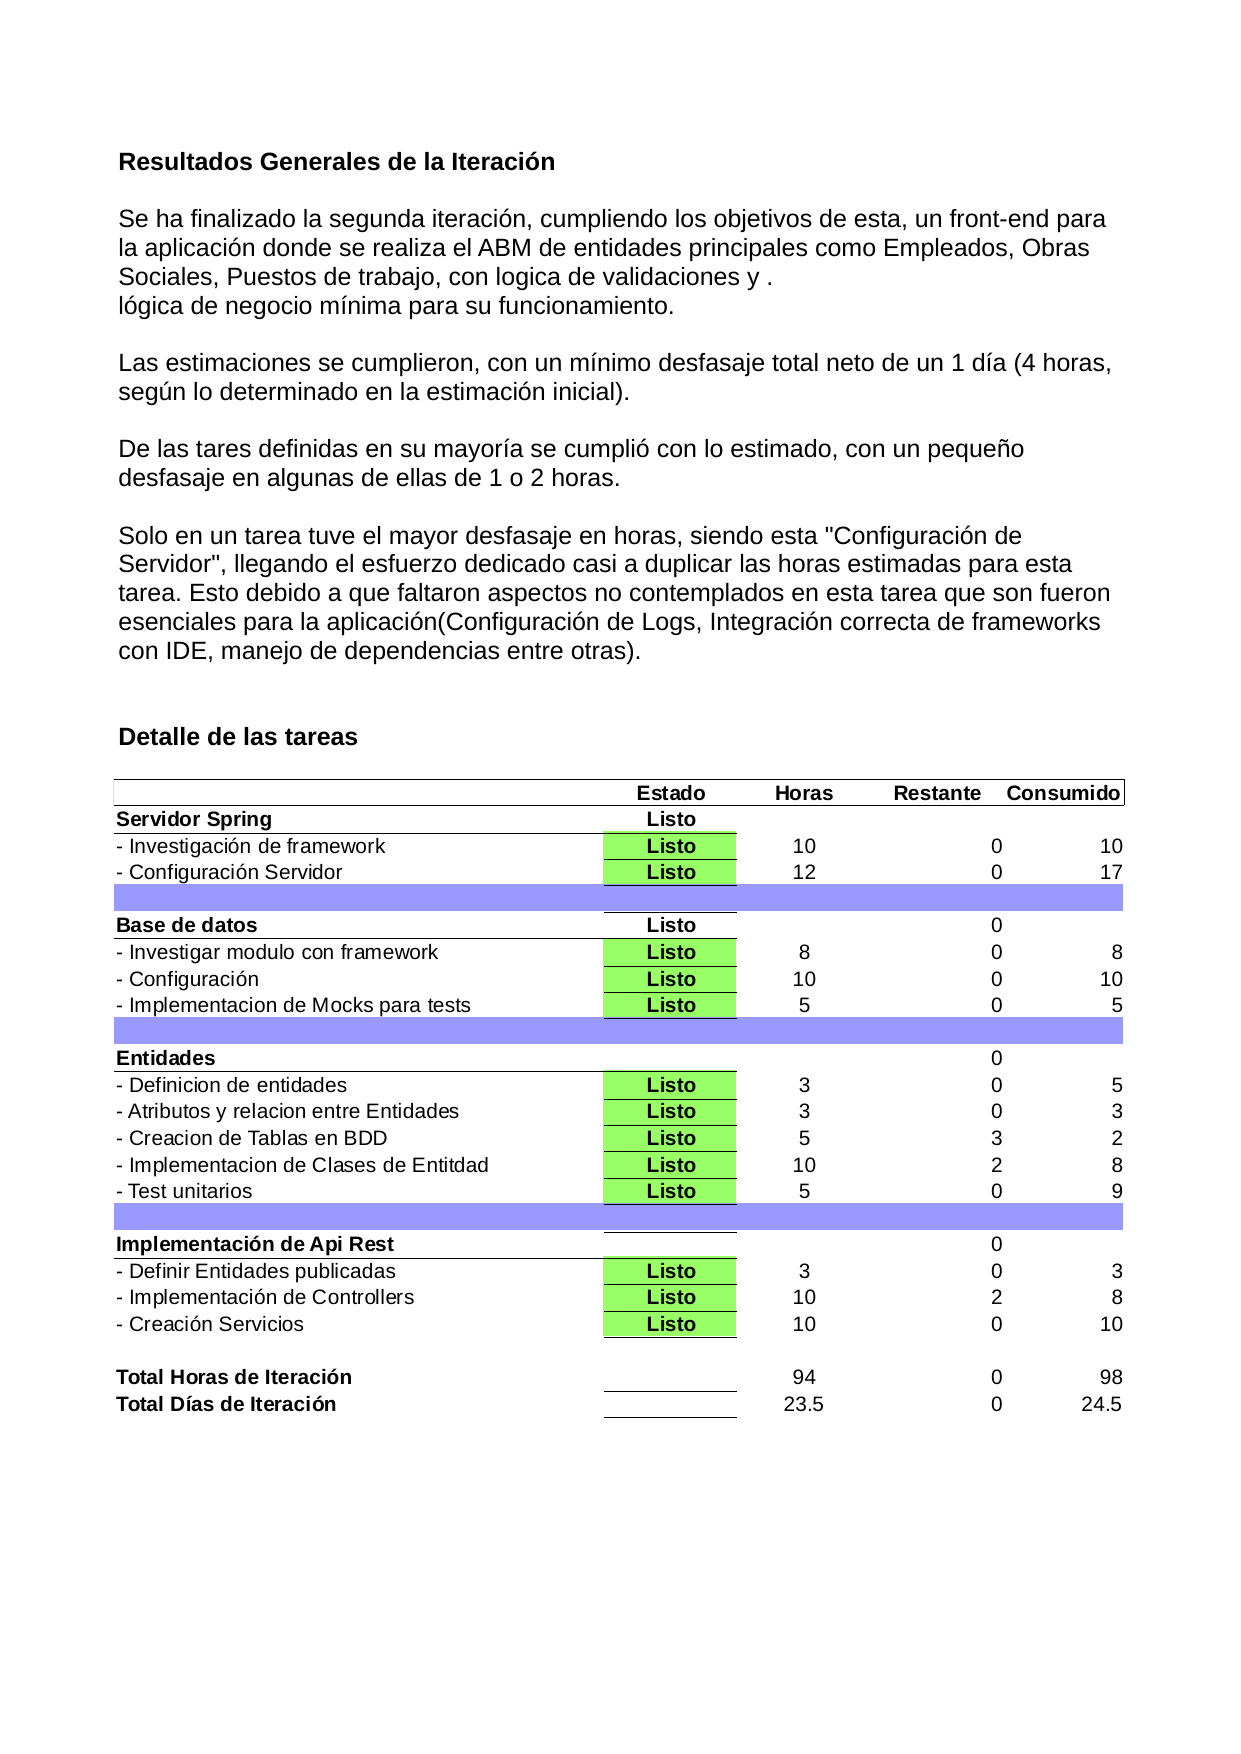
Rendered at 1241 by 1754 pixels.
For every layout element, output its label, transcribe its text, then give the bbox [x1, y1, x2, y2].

text lógica de negocio mínima para su funcionamiento. [118, 291, 1122, 319]
text De las tares definidas en su mayoría se cumplió con lo estimado, con un pequeño desfasaje en algunas de ellas de 1 o 2 horas. [118, 434, 1122, 492]
text Solo en un tarea tuve el mayor desfasaje en horas, siendo esta "Configuración de Servidor", llegando el esfuerzo dedicado casi a duplicar las horas estimadas para esta tarea. Esto debido a que faltaron aspectos no contemplados en esta tarea que son fueron esenciales para la aplicación(Configuración de Logs, Integración correcta de frameworks con IDE, manejo de dependencias entre otras). [118, 521, 1122, 664]
text Se ha finalizado la segunda iteración, cumpliendo los objetivos de esta, un front-end para la aplicación donde se realiza el ABM de entidades principales como Empleados, Obras Sociales, Puestos de trabajo, con logica de validaciones y . [118, 204, 1122, 291]
text Las estimaciones se cumplieron, con un mínimo desfasaje total neto de un 1 día (4 horas, según lo determinado en la estimación inicial). [118, 348, 1122, 406]
text Resultados Generales de la Iteración [118, 147, 1122, 176]
text Detalle de las tareas [118, 722, 1122, 751]
